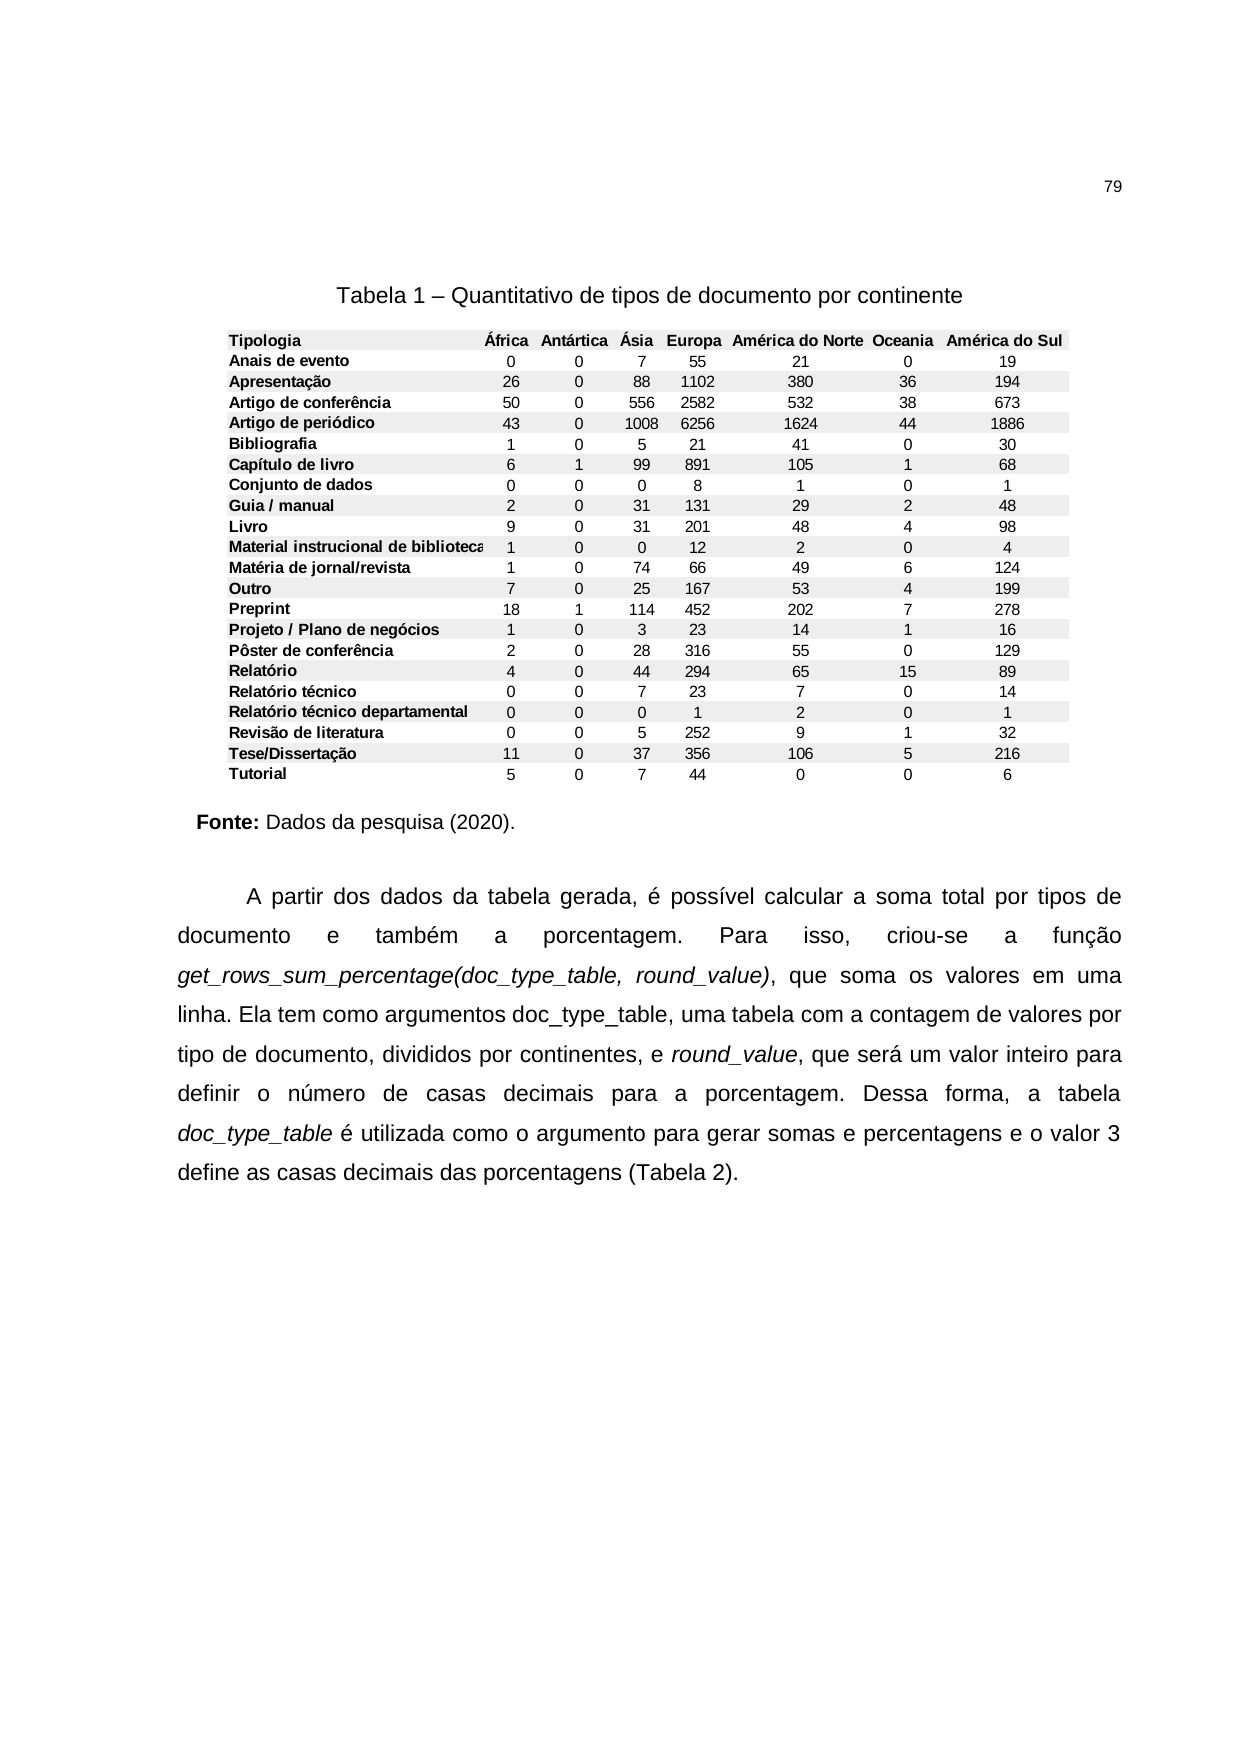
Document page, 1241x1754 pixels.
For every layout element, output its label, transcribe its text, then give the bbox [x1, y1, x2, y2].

text A partir dos dados da tabela gerada, é possível calcular a soma total por tipos de documento e também a porcentagem. Para isso, criou-se a função get_rows_sum_percentage(doc_type_table, round_value), que soma os valores em uma linha. Ela tem como argumentos doc_type_table, uma tabela com a contagem de valores por tipo de documento, divididos por continentes, e round_value, que será um valor inteiro para definir o número de casas decimais para a porcentagem. Dessa forma, a tabela doc_type_table é utilizada como o argumento para gerar somas e percentagens e o valor 3 define as casas decimais das porcentagens (Tabela 2). [177, 273, 1122, 1186]
subtitle Fonte: Dados da pesquisa (2020). [196, 402, 1103, 834]
subtitle Tabela 1 – Quantitativo de tipos de documento por continente [196, 282, 1103, 308]
